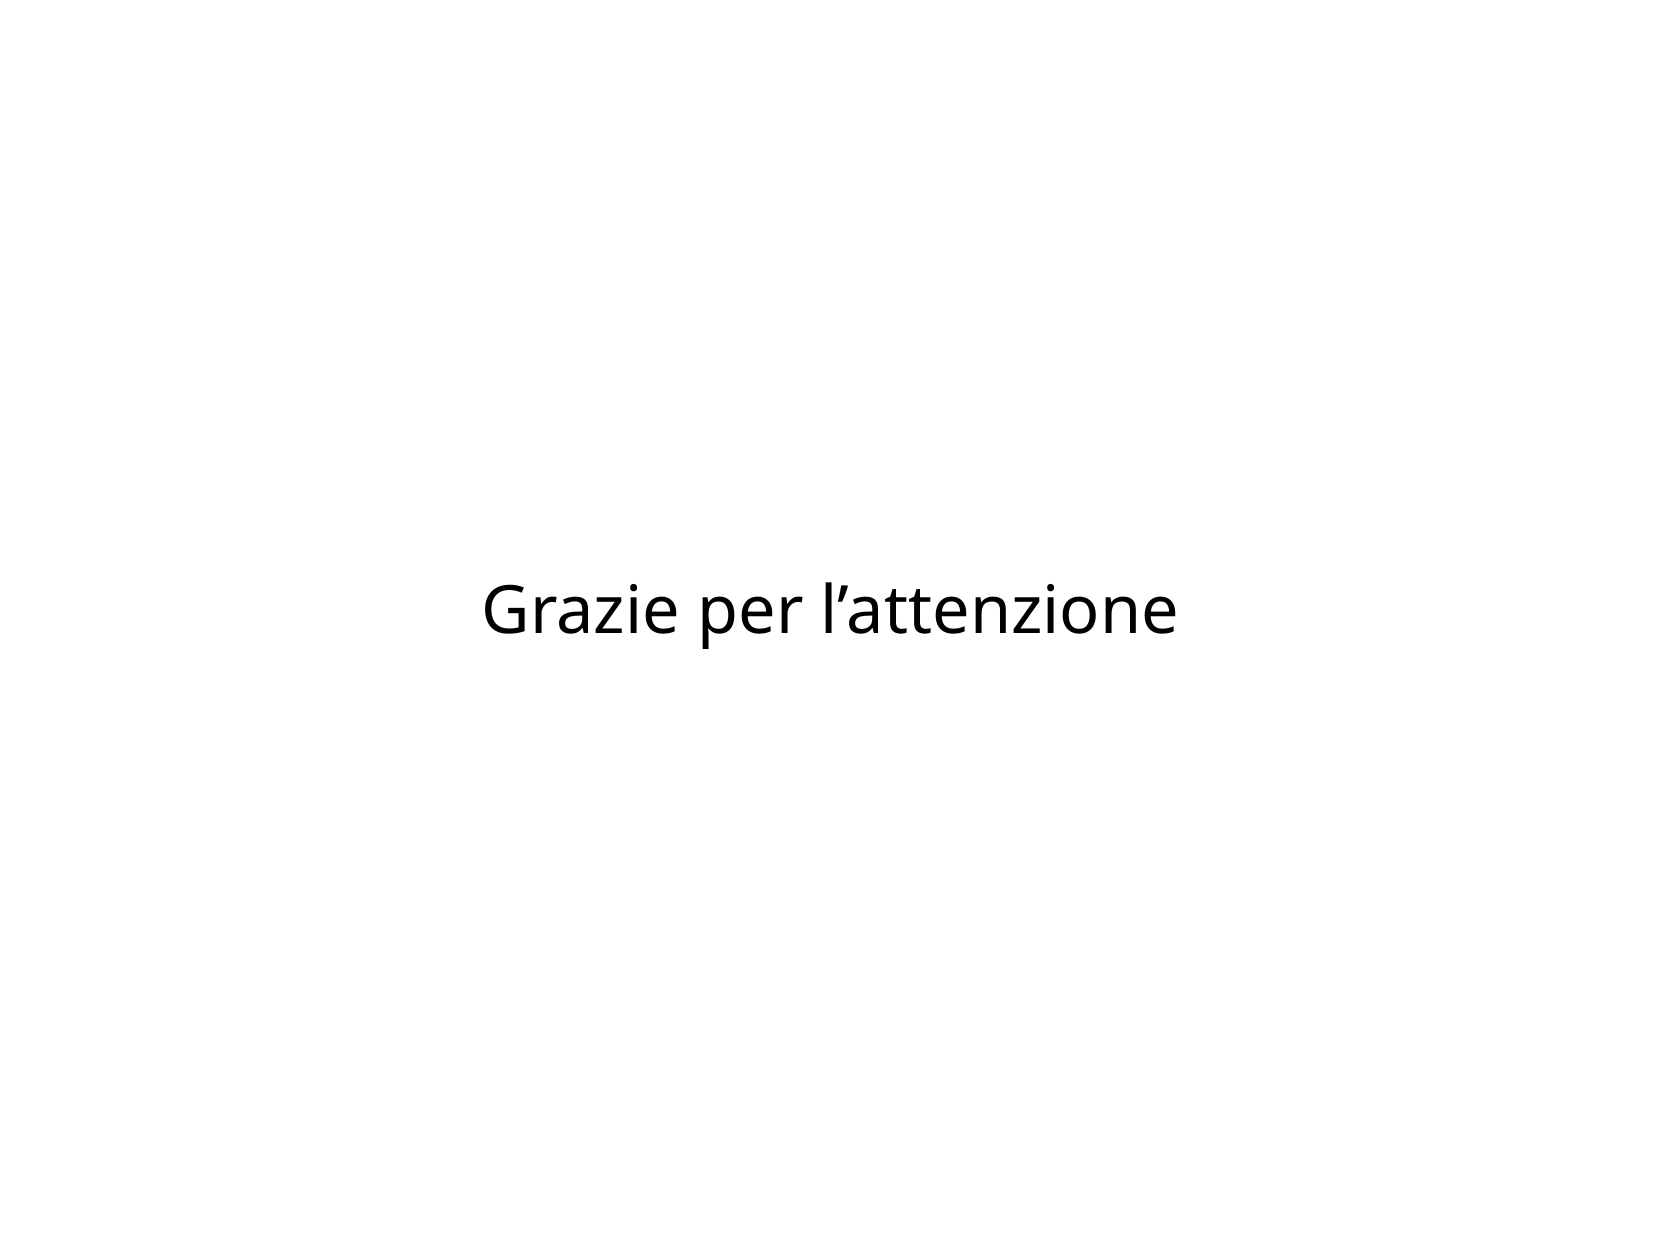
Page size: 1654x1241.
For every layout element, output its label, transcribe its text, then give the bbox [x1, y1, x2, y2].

subtitle Grazie per l’attenzione [86, 127, 1576, 1088]
